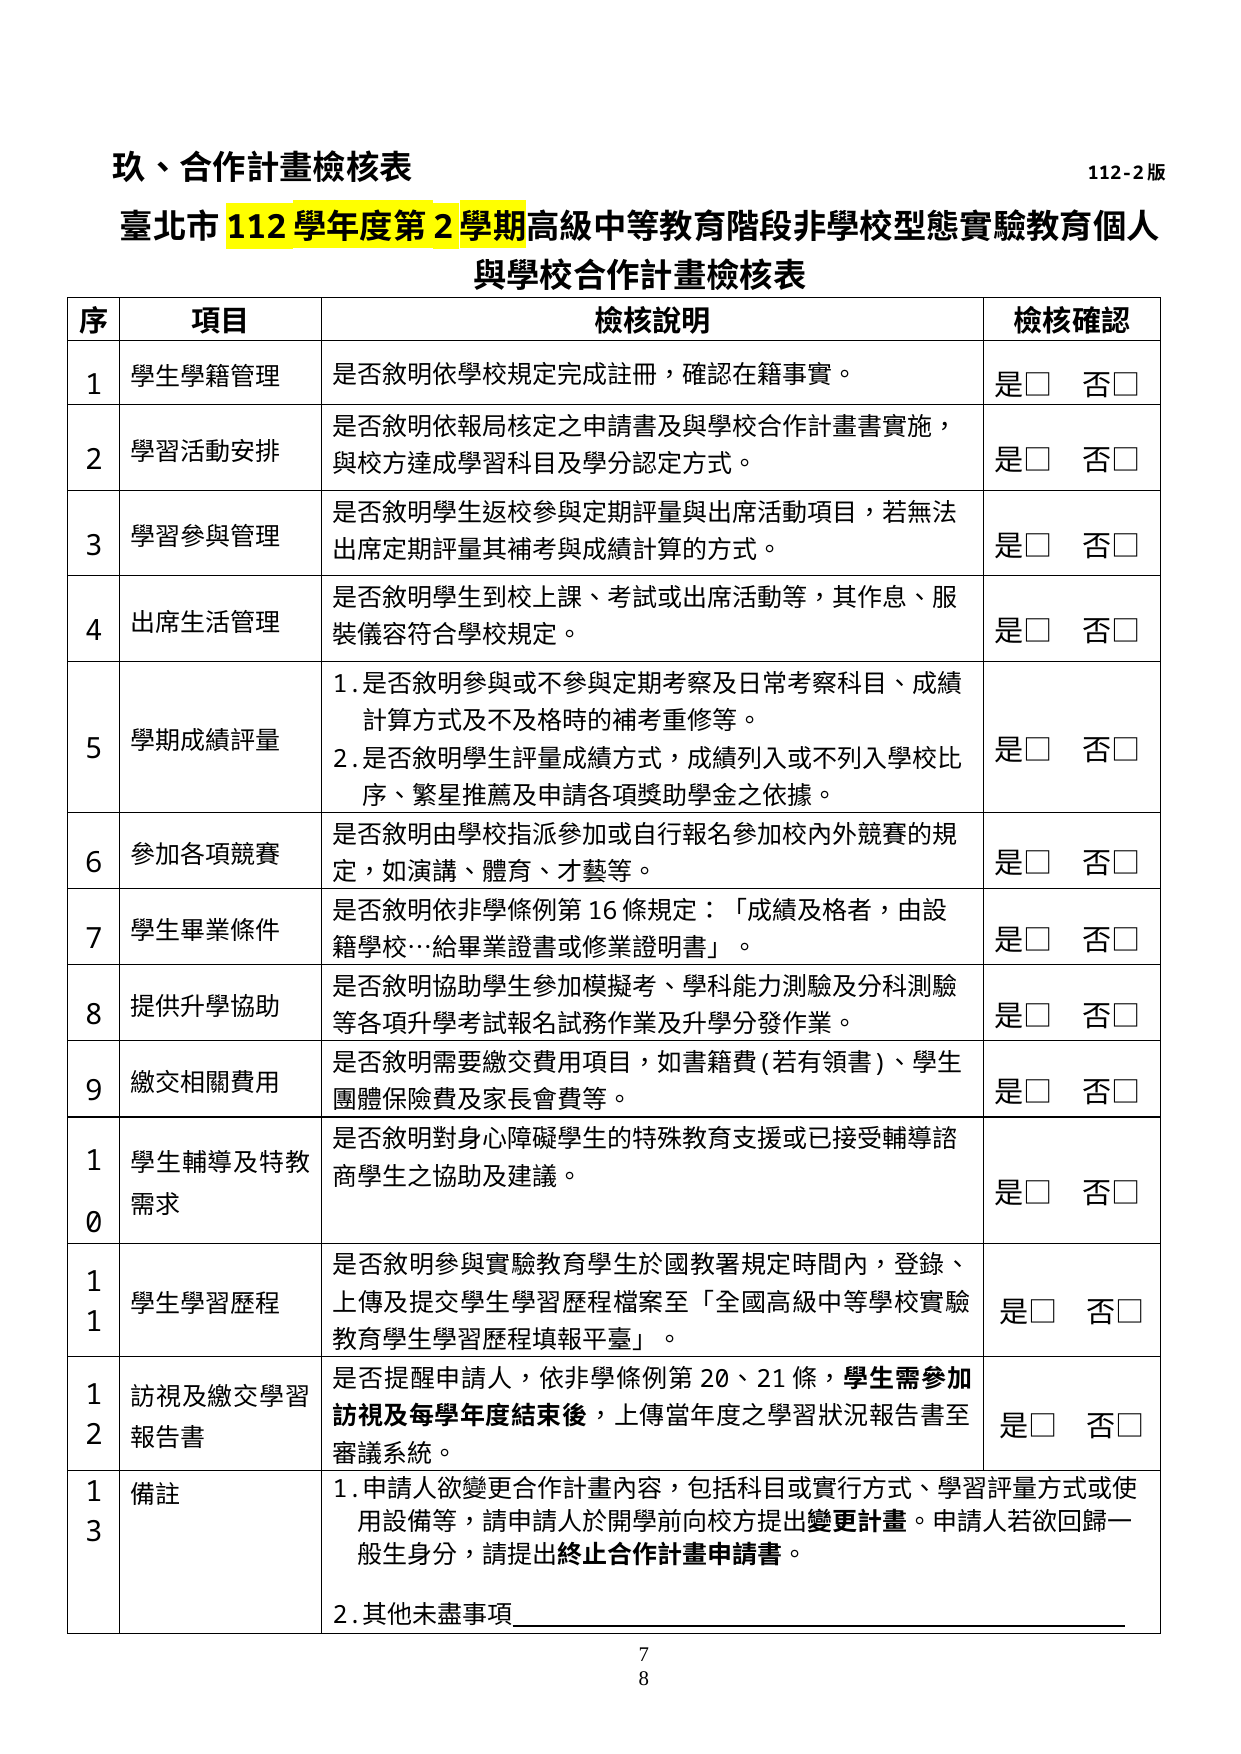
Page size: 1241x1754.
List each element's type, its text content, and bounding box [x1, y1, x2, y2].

table_cell 是否敘明依非學條例第16條規定：「成績及格者，由設籍學校…給畢業證書或修業證明書」。 [322, 889, 983, 964]
table_cell 是□ 否□ [984, 341, 1160, 404]
table_header 序 [68, 298, 119, 340]
table_cell 1 [68, 341, 119, 404]
table_cell 學期成績評量 [120, 662, 321, 812]
table_cell 是否敘明由學校指派參加或自行報名參加校內外競賽的規定，如演講、體育、才藝等。 [322, 813, 983, 888]
table_cell 是否敘明學生到校上課、考試或出席活動等，其作息、服裝儀容符合學校規定。 [322, 576, 983, 661]
table_cell 學生學習歷程 [120, 1244, 321, 1356]
table_cell 是否敘明參與實驗教育學生於國教署規定時間內，登錄、上傳及提交學生學習歷程檔案至「全國高級中等學校實驗教育學生學習歷程填報平臺」。 [322, 1244, 983, 1356]
table_cell 是□ 否□ [984, 405, 1160, 490]
table_cell 是□ 否□ [984, 965, 1160, 1040]
table_cell 13 [68, 1471, 119, 1633]
table_cell 2 [68, 405, 119, 490]
table_cell 12 [68, 1357, 119, 1469]
table_cell 是否敘明協助學生參加模擬考、學科能力測驗及分科測驗等各項升學考試報名試務作業及升學分發作業。 [322, 965, 983, 1040]
table_cell 1.是否敘明參與或不參與定期考察及日常考察科目、成績計算方式及不及格時的補考重修等。 2.是否敘明學生評量成績方式，成績列入或不列入學校比序、繁星推薦及申請各項獎助學金之依據。 [322, 662, 983, 812]
table_cell 6 [68, 813, 119, 888]
table_cell 4 [68, 576, 119, 661]
table_header 檢核說明 [322, 298, 983, 340]
table_header 項目 [120, 298, 321, 340]
table_cell 是□ 否□ [984, 1118, 1160, 1242]
table_cell 5 [68, 662, 119, 812]
table_cell 學習活動安排 [120, 405, 321, 490]
text 臺北市112學年度第2學期高級中等教育階段非學校型態實驗教育個人與學校合作計畫檢核表 [112, 200, 1167, 297]
table_cell 是否提醒申請人，依非學條例第20、21條，學生需參加訪視及每學年度結束後，上傳當年度之學習狀況報告書至審議系統。 [322, 1357, 983, 1469]
table_cell 學生輔導及特教需求 [120, 1118, 321, 1242]
table_cell 7 [68, 889, 119, 964]
table_cell 學習參與管理 [120, 491, 321, 575]
table_cell 提供升學協助 [120, 965, 321, 1040]
table_cell 備註 [120, 1471, 321, 1633]
table_cell 學生畢業條件 [120, 889, 321, 964]
table_cell 8 [68, 965, 119, 1040]
table_header 檢核確認 [984, 298, 1160, 340]
table_cell 是□ 否□ [984, 662, 1160, 812]
table_cell 繳交相關費用 [120, 1041, 321, 1116]
table_cell 是否敘明對身心障礙學生的特殊教育支援或已接受輔導諮商學生之協助及建議。 [322, 1118, 983, 1242]
table_cell 是否敘明需要繳交費用項目，如書籍費(若有領書)、學生團體保險費及家長會費等。 [322, 1041, 983, 1116]
table_cell 11 [68, 1244, 119, 1356]
table_cell 3 [68, 491, 119, 575]
table_cell 是□ 否□ [984, 491, 1160, 575]
table_cell 是□ 否□ [984, 1244, 1160, 1356]
table_cell 出席生活管理 [120, 576, 321, 661]
table_cell 是□ 否□ [984, 1357, 1160, 1469]
subtitle 玖、合作計畫檢核表 112-2版 [112, 140, 1167, 189]
table_cell 9 [68, 1041, 119, 1116]
table_cell 是否敘明學生返校參與定期評量與出席活動項目，若無法出席定期評量其補考與成績計算的方式。 [322, 491, 983, 575]
table_cell 學生學籍管理 [120, 341, 321, 404]
table_cell 是□ 否□ [984, 576, 1160, 661]
table_cell 是□ 否□ [984, 1041, 1160, 1116]
table_cell 參加各項競賽 [120, 813, 321, 888]
table_cell 1.申請人欲變更合作計畫內容，包括科目或實行方式、學習評量方式或使用設備等，請申請人於開學前向校方提出變更計畫。申請人若欲回歸一般生身分，請提出終止合作計畫申請書。 2.其他未盡事項 [322, 1471, 1160, 1633]
table_cell 是□ 否□ [984, 813, 1160, 888]
table_cell 是□ 否□ [984, 889, 1160, 964]
table_cell 訪視及繳交學習報告書 [120, 1357, 321, 1469]
table_cell 10 [68, 1118, 119, 1242]
table_cell 是否敘明依報局核定之申請書及與學校合作計畫書實施，與校方達成學習科目及學分認定方式。 [322, 405, 983, 490]
table_cell 是否敘明依學校規定完成註冊，確認在籍事實。 [322, 341, 983, 404]
